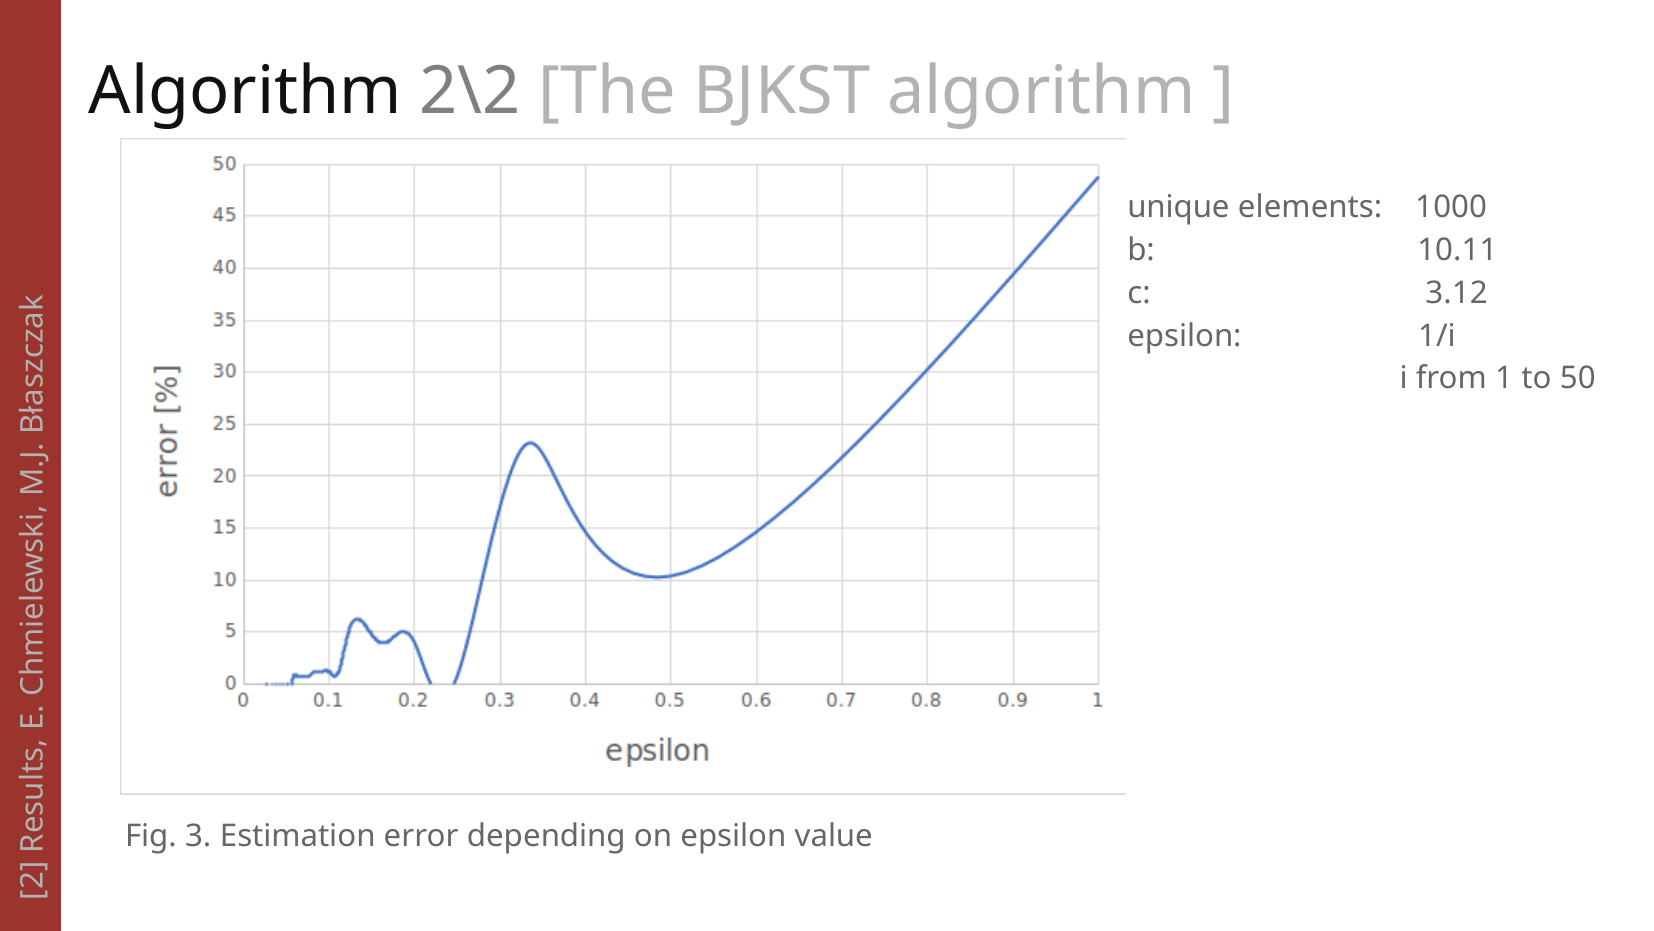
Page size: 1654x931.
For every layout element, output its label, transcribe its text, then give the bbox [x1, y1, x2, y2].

text_box unique elements: 1000 b: 10.11 c: 3.12 epsilon: 1/i i from 1 to 50 [1127, 184, 1623, 397]
text_box [2] Results, E. Chmielewski, M.J. Błaszczak [9, 15, 80, 901]
text_box [0, 0, 61, 931]
text_box Fig. 3. Estimation error depending on epsilon value [125, 812, 1596, 884]
title Algorithm 2\2 [The BJKST algorithm ] [88, 42, 1621, 133]
picture [120, 138, 1126, 796]
